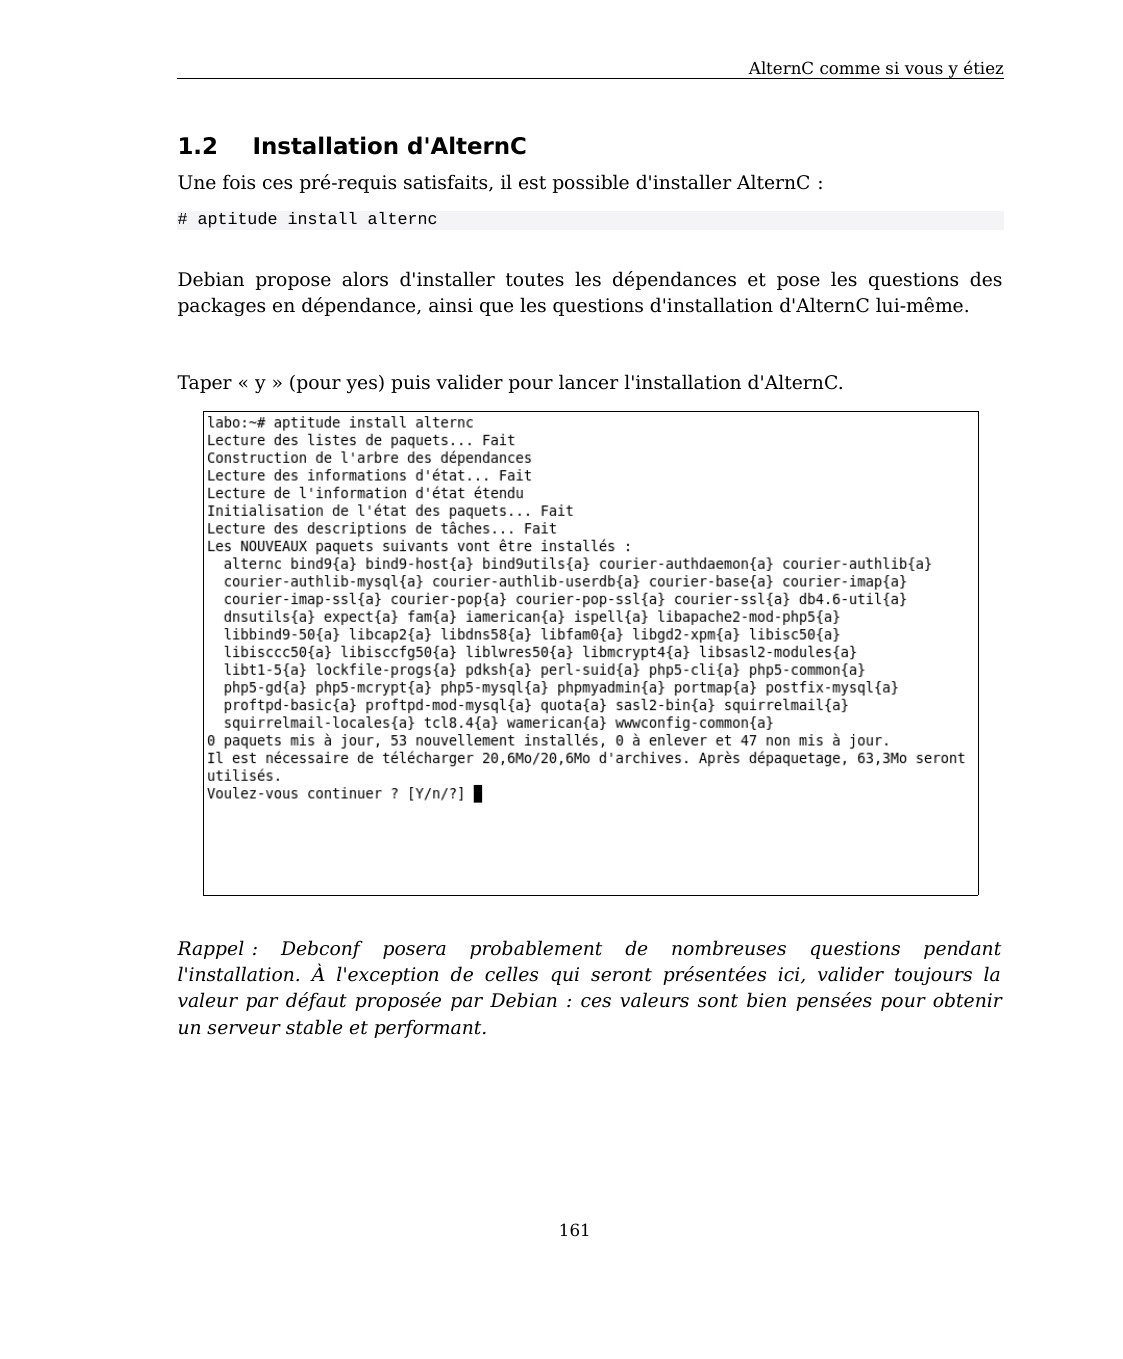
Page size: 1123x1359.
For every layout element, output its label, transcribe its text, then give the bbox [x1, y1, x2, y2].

subtitle Installation d'AlternC [177, 133, 1004, 160]
text Debian propose alors d'installer toutes les dépendances et pose les questions des packages en dépendance, ainsi que les questions d'installation d'AlternC lui-même. [177, 268, 1004, 317]
text Une fois ces pré-requis satisfaits, il est possible d'installer AlternC : [177, 172, 1004, 194]
text Rappel : Debconf posera probablement de nombreuses questions pendant l'installation. À l'exception de celles qui seront présentées ici, valider toujours la valeur par défaut proposée par Debian : ces valeurs sont bien pensées pour obtenir un serveur stable et performant. [177, 938, 1004, 1038]
text # aptitude install alternc [177, 211, 1004, 230]
picture [206, 414, 975, 892]
text Taper « y » (pour yes) puis valider pour lancer l'installation d'AlternC. [177, 372, 1004, 394]
